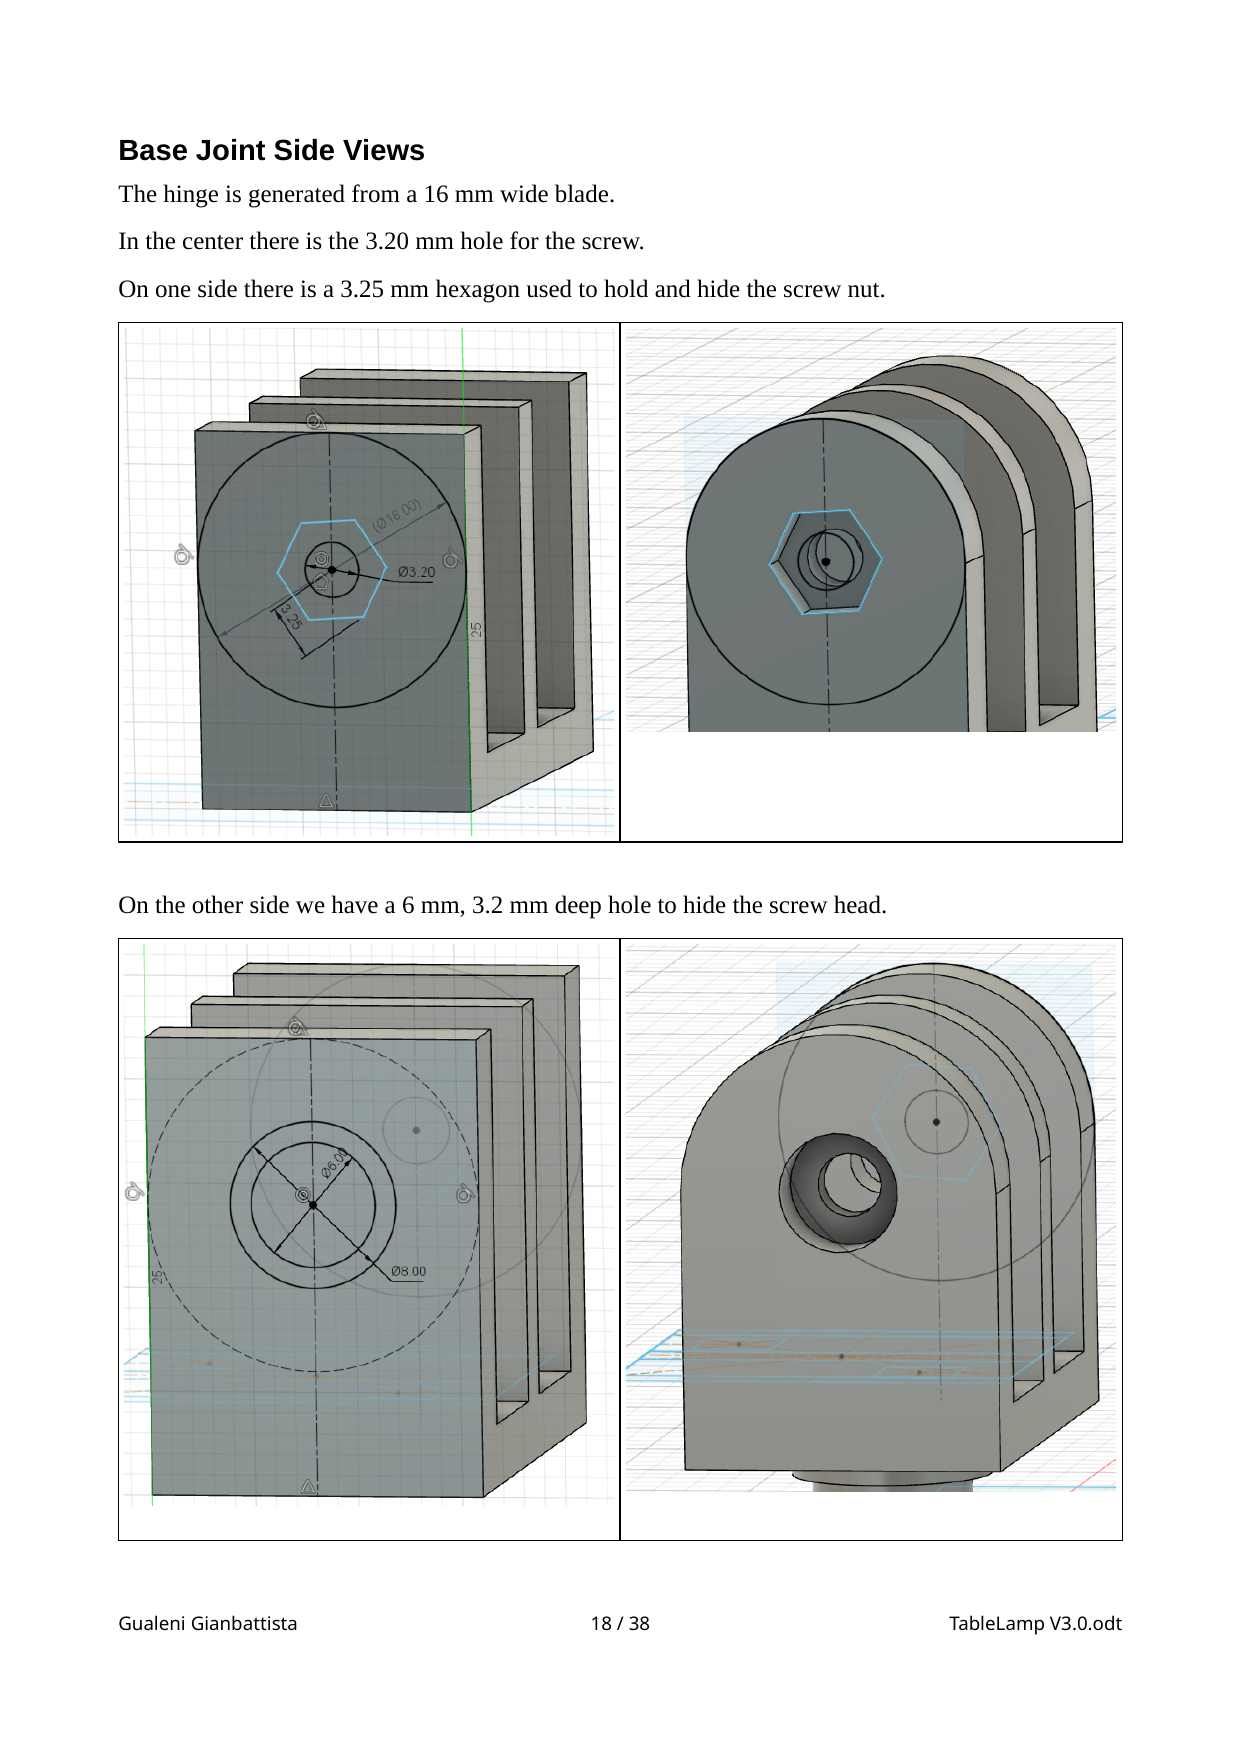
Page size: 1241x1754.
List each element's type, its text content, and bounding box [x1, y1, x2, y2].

text On one side there is a 3.25 mm hexagon used to hold and hide the screw nut. [118, 274, 1122, 303]
subtitle Base Joint Side Views [118, 133, 1122, 166]
picture [625, 944, 1117, 1492]
text In the center there is the 3.20 mm hole for the screw. [118, 226, 1122, 255]
table_header [119, 323, 619, 841]
table_header [119, 939, 619, 1540]
table_header [621, 323, 1122, 841]
text The hinge is generated from a 16 mm wide blade. [118, 179, 1122, 207]
picture [625, 328, 1117, 732]
text On the other side we have a 6 mm, 3.2 mm deep hole to hide the screw head. [118, 890, 1122, 919]
picture [123, 944, 615, 1506]
picture [123, 328, 615, 836]
table_header [621, 939, 1122, 1540]
